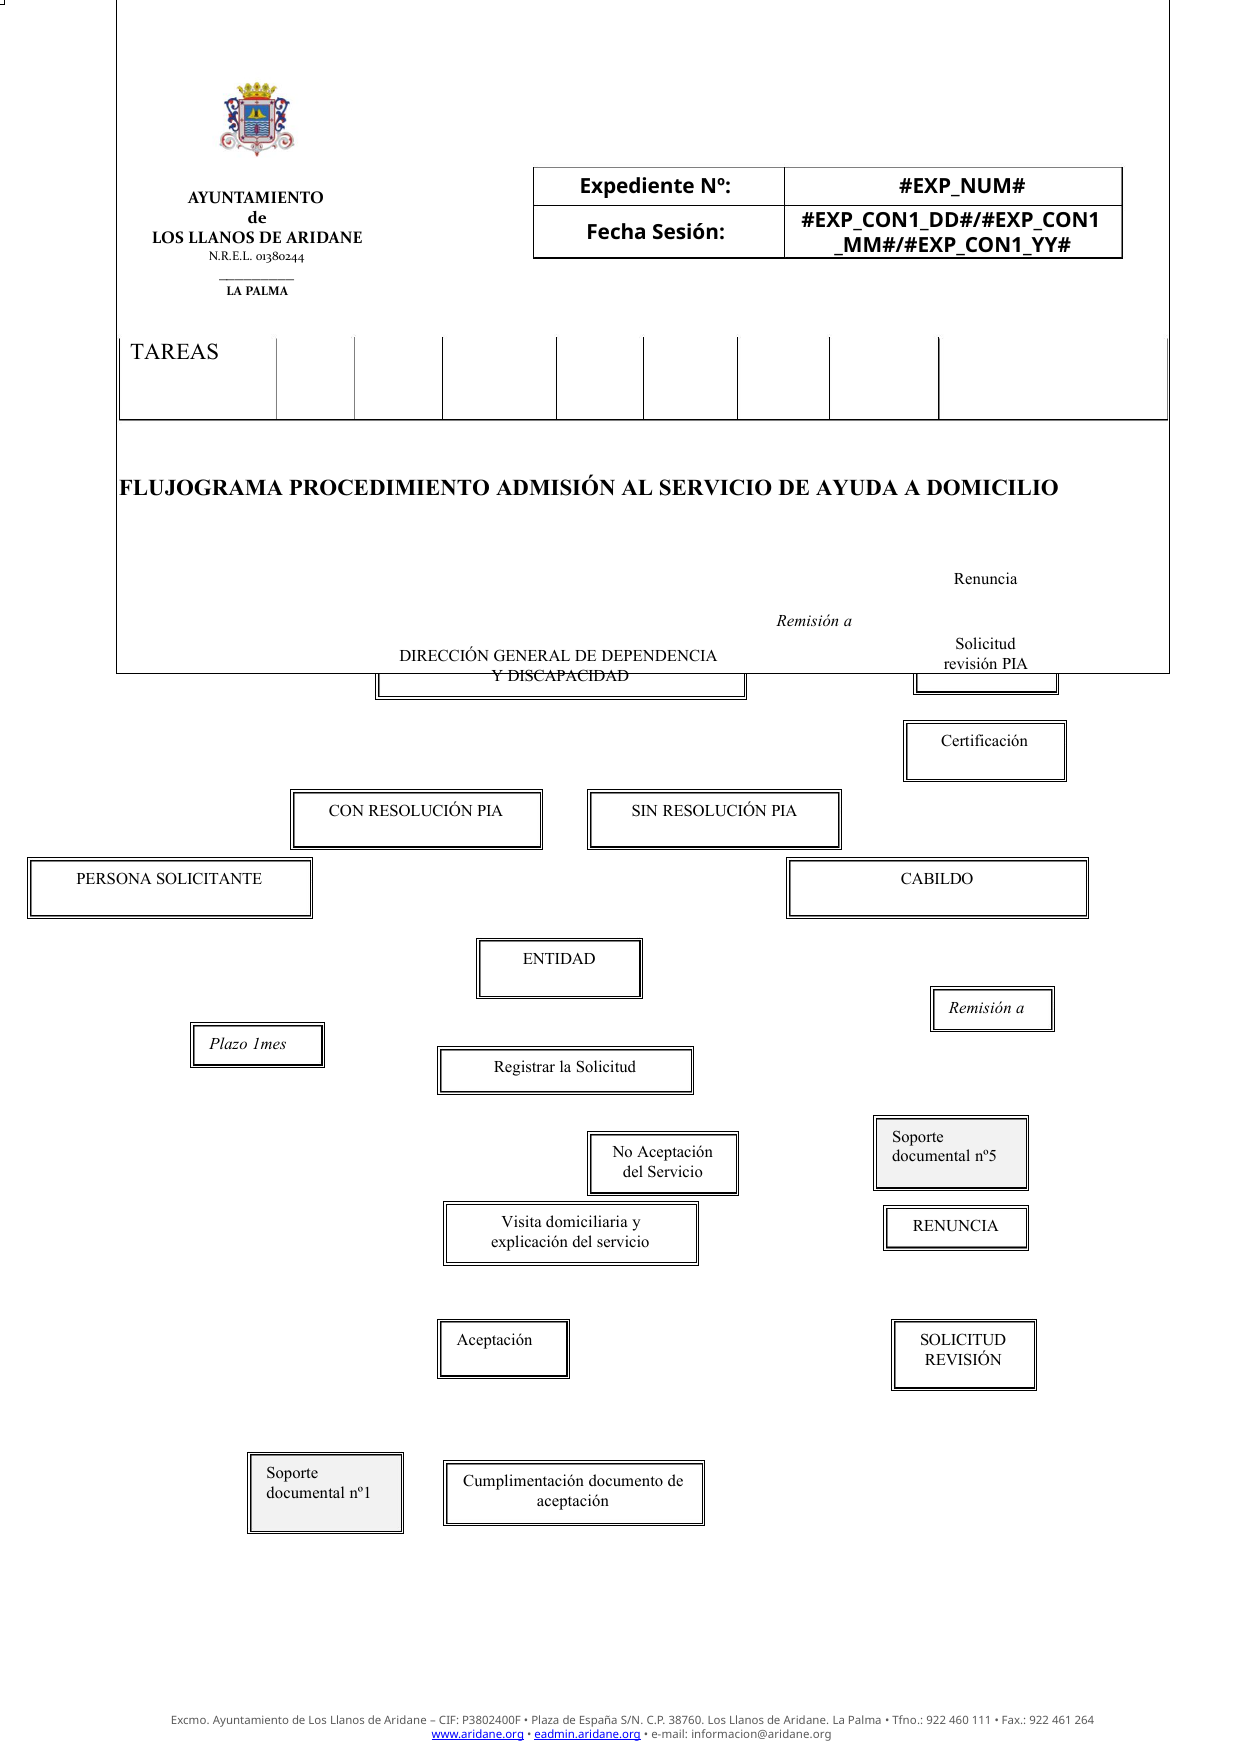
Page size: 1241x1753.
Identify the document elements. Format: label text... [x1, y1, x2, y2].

text Visita domiciliaria y [501, 1213, 675, 1231]
text REVISIÓN [924, 1351, 1033, 1369]
picture [874, 1116, 1028, 1190]
text explicación del servicio [491, 1233, 675, 1251]
text DIRECCIÓN GENERAL DE DEPENDENCIA [399, 647, 742, 666]
picture [787, 858, 1088, 918]
picture [438, 1320, 569, 1378]
text Soporte [892, 1127, 1021, 1146]
text Excmo. Ayuntamiento de Los Llanos de Aridane – CIF: P3802400F • Plaza de España S/N. C.P. 38760. Los Llanos de Aridane. La Palma • Tfno.: 922 460 111 • Fax.: 922 461 264 [171, 1713, 1095, 1727]
text Registrar la Solicitud [494, 1058, 661, 1077]
picture [892, 1320, 1036, 1390]
text FLUJOGRAMA PROCEDIMIENTO ADMISIÓN AL SERVICIO DE AYUDA A DOMICILIO [119, 476, 1085, 501]
text Aceptación [456, 1331, 557, 1349]
text #EXP_CON1_DD#/#EXP_CON1 [801, 207, 1161, 232]
picture [28, 858, 312, 918]
picture [931, 987, 1054, 1031]
text CON RESOLUCIÓN PIA [329, 802, 528, 820]
picture [588, 790, 841, 849]
text _ [219, 266, 226, 279]
text SIN RESOLUCIÓN PIA [631, 802, 822, 820]
text de [247, 210, 387, 227]
text Remisión a [776, 612, 877, 630]
text Remisión a [949, 998, 1049, 1017]
picture [291, 790, 542, 849]
picture [588, 1132, 738, 1195]
text documental nº1 [266, 1484, 396, 1502]
picture [438, 1047, 693, 1094]
text Certificación [941, 732, 1053, 751]
text _MM#/#EXP_CON1_YY# [834, 232, 1161, 257]
text PERSONA SOLICITANTE [76, 870, 287, 888]
text ________ [226, 266, 317, 282]
text Cumplimentación documento de [463, 1472, 707, 1490]
picture [884, 1206, 1028, 1250]
text Soporte [266, 1464, 396, 1482]
text N.R.E.L. 01380244 [208, 250, 327, 262]
picture [444, 1461, 704, 1525]
picture [477, 939, 642, 998]
text Fecha Sesión: [586, 219, 761, 244]
text del Servicio [623, 1163, 738, 1181]
text RENUNCIA [913, 1217, 1024, 1236]
text _ [317, 266, 327, 282]
picture [376, 674, 746, 699]
picture [904, 721, 1066, 781]
text Plazo 1mes [209, 1034, 311, 1053]
text Renuncia [954, 569, 1042, 588]
text CABILDO [901, 870, 999, 888]
text Expediente Nº: [579, 173, 761, 198]
text #EXP_NUM# [899, 173, 1062, 198]
text No Aceptación [612, 1143, 738, 1162]
picture [444, 1202, 698, 1265]
picture [117, 0, 1169, 673]
picture [914, 674, 1058, 694]
picture [191, 1023, 324, 1067]
text SOLICITUD [920, 1331, 1033, 1349]
text LA PALMA [226, 286, 317, 298]
text ENTIDAD [523, 950, 622, 968]
text TAREAS [130, 339, 244, 365]
text www.aridane.org • eadmin.aridane.org • e-mail: informacion@aridane.org [431, 1727, 1095, 1741]
text AYUNTAMIENTO [188, 190, 387, 207]
text Solicitud [955, 635, 1053, 653]
text LOS LLANOS DE ARIDANE [152, 230, 387, 247]
text aceptación [537, 1492, 707, 1510]
text Y DISCAPACIDAD [491, 667, 742, 686]
picture [248, 1453, 403, 1533]
text documental nº5 [892, 1147, 1021, 1166]
text revisión PIA [943, 655, 1053, 673]
